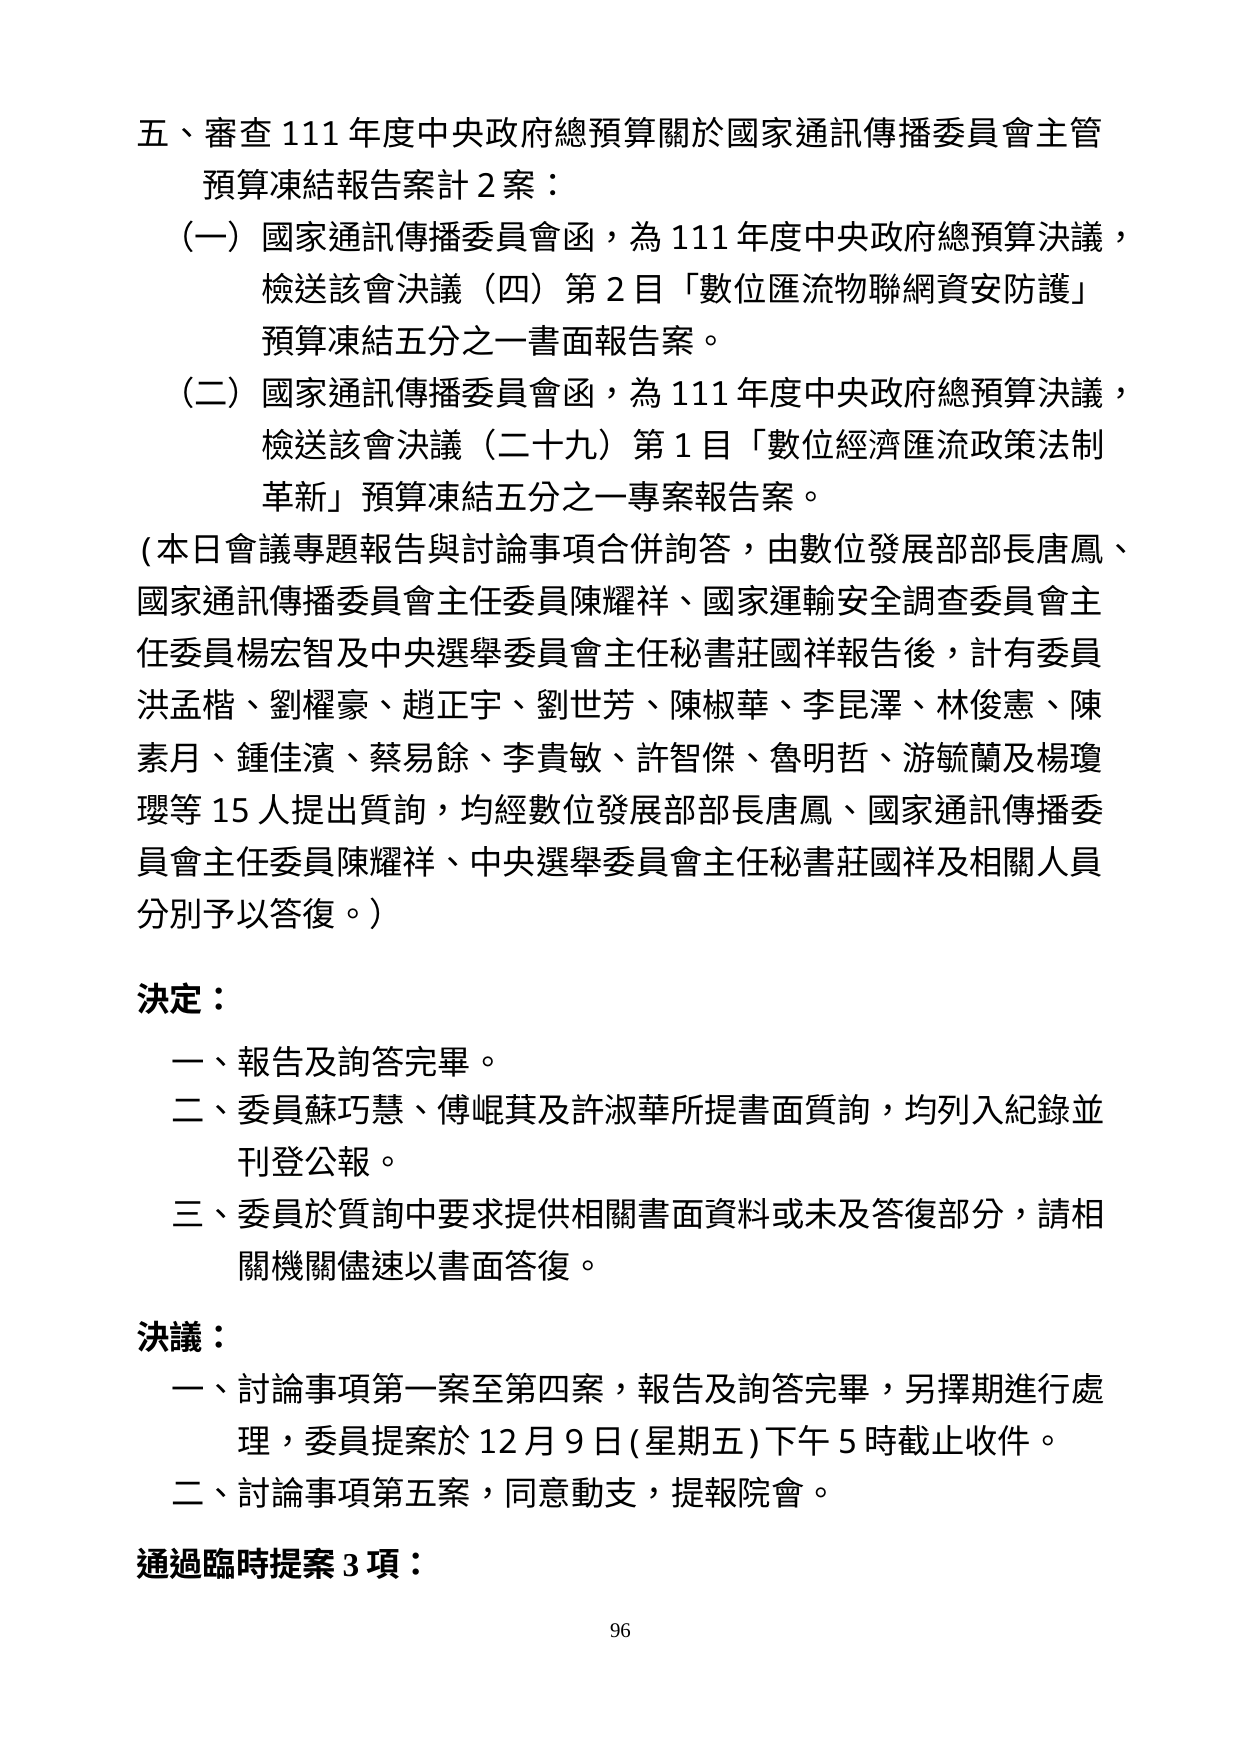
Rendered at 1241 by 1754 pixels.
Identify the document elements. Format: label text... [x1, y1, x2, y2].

text 五、審查111年度中央政府總預算關於國家通訊傳播委員會主管預算凍結報告案計2案： [136, 103, 1104, 207]
text 二、委員蘇巧慧、傅崐萁及許淑華所提書面質詢，均列入紀錄並刊登公報。 [171, 1080, 1104, 1184]
text 決定： [136, 955, 1104, 1018]
text 通過臨時提案3項： [136, 1534, 1104, 1587]
text 二、討論事項第五案，同意動支，提報院會。 [171, 1464, 1104, 1516]
text 三、委員於質詢中要求提供相關書面資料或未及答復部分，請相關機關儘速以書面答復。 [171, 1184, 1104, 1289]
text 一、報告及詢答完畢。 [136, 1018, 1104, 1080]
text 一、討論事項第一案至第四案，報告及詢答完畢，另擇期進行處理，委員提案於12月9日(星期五)下午5時截止收件。 [171, 1359, 1104, 1464]
text 決議： [136, 1307, 1104, 1359]
text （二）國家通訊傳播委員會函，為111年度中央政府總預算決議，檢送該會決議（二十九）第1目「數位經濟匯流政策法制革新」預算凍結五分之一專案報告案。 [161, 364, 1104, 520]
text (本日會議專題報告與討論事項合併詢答，由數位發展部部長唐鳳、國家通訊傳播委員會主任委員陳耀祥、國家運輸安全調查委員會主任委員楊宏智及中央選舉委員會主任秘書莊國祥報告後，計有委員洪孟楷、劉櫂豪、趙正宇、劉世芳、陳椒華、李昆澤、林俊憲、陳素月、鍾佳濱、蔡易餘、李貴敏、許智傑、魯明哲、游毓蘭及楊瓊瓔等15人提出質詢，均經數位發展部部長唐鳳、國家通訊傳播委員會主任委員陳耀祥、中央選舉委員會主任秘書莊國祥及相關人員分別予以答復。） [136, 520, 1104, 937]
text （一）國家通訊傳播委員會函，為111年度中央政府總預算決議，檢送該會決議（四）第2目「數位匯流物聯網資安防護」預算凍結五分之一書面報告案。 [161, 207, 1104, 364]
